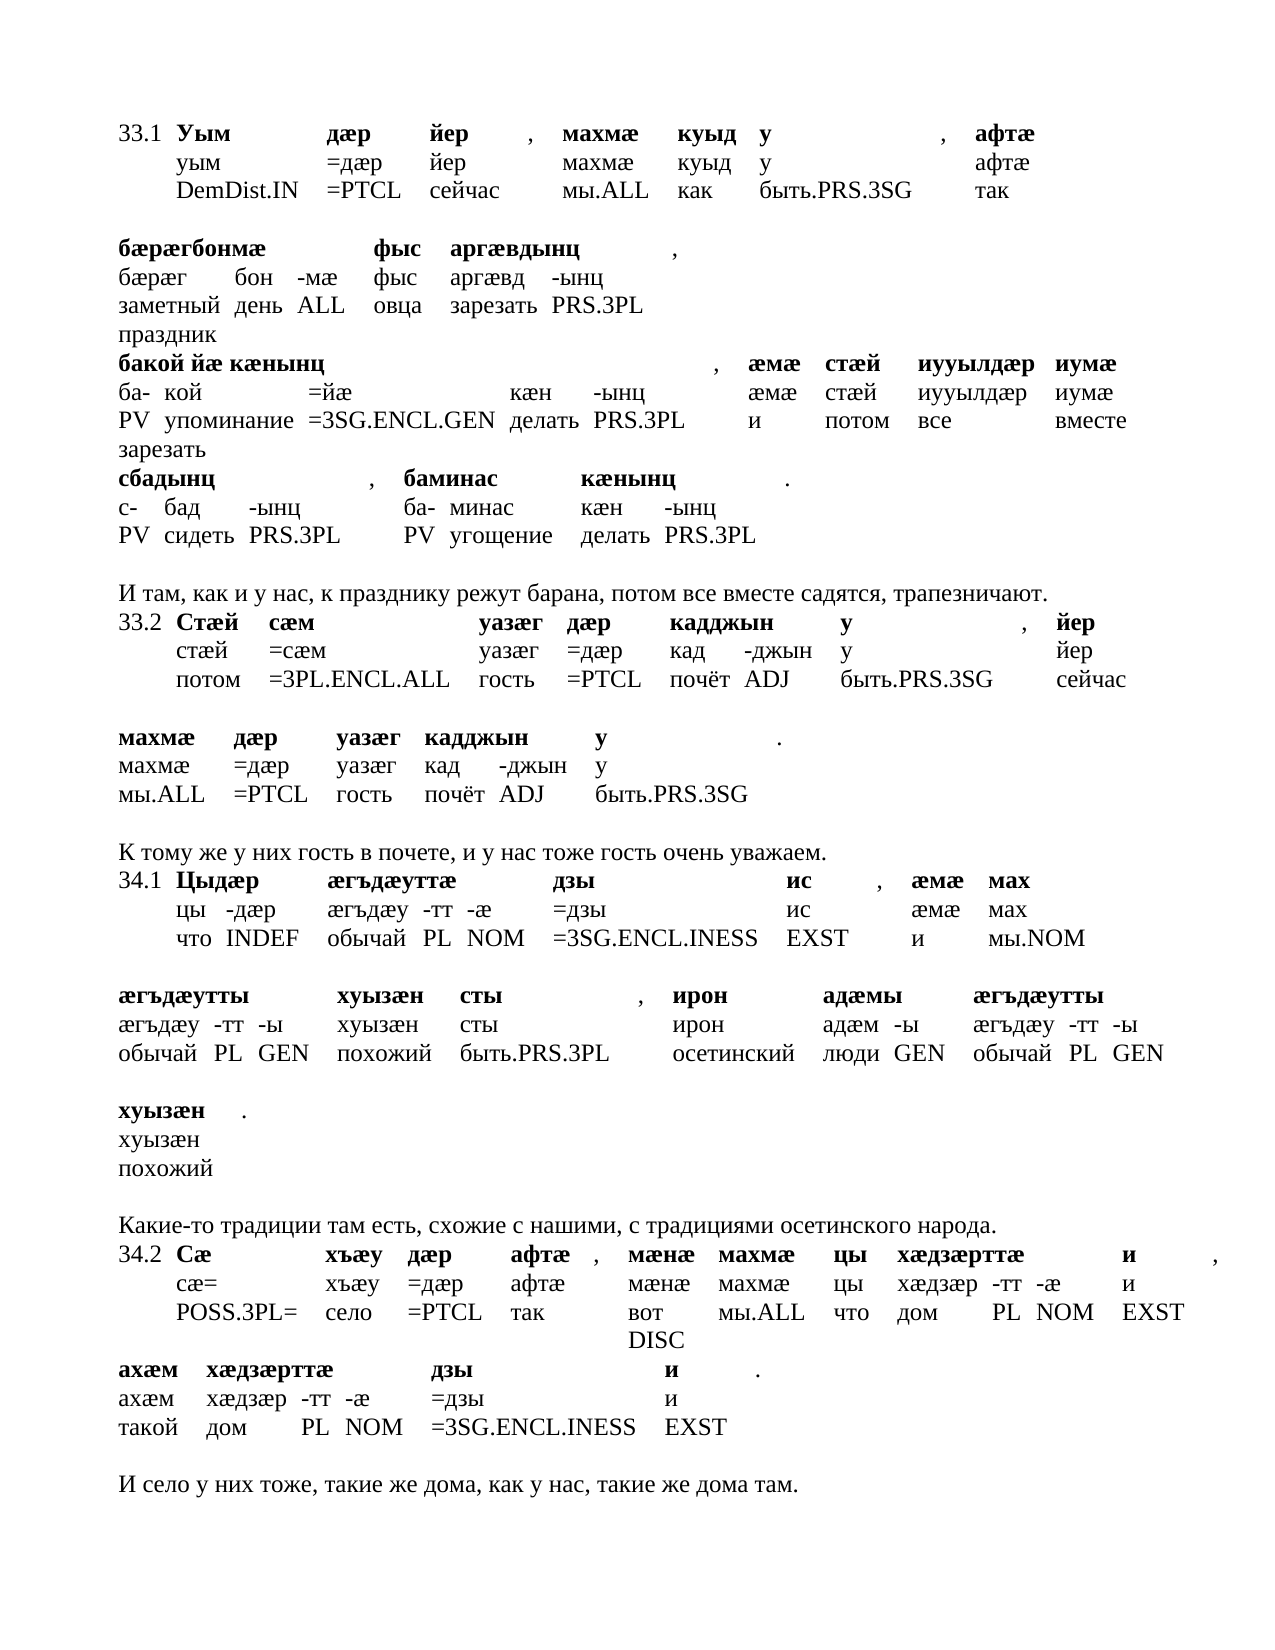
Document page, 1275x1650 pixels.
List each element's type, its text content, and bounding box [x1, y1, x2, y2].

text мæнæ [628, 1268, 690, 1297]
text , [368, 463, 389, 492]
text почёт [669, 664, 730, 693]
text мах [988, 894, 1085, 923]
text мы.ALL [562, 176, 650, 204]
text ахæм [118, 1354, 192, 1383]
text бæрæгбонмæ [118, 233, 359, 262]
text иумæ [1055, 348, 1141, 377]
text -ынц [248, 492, 341, 521]
text -дæр [226, 894, 299, 923]
text бæрæг [118, 262, 221, 291]
text , [713, 348, 734, 377]
text кæнынц [581, 463, 770, 492]
text уазæг [478, 607, 553, 636]
text иууылдæр [918, 377, 1027, 406]
text и [664, 1383, 727, 1412]
text кой [164, 377, 294, 406]
text сты [459, 1009, 610, 1038]
text И село у них тоже, такие же дома, как у нас, такие же дома там. [118, 1469, 1249, 1498]
text что [833, 1297, 869, 1326]
text уазæг [478, 636, 539, 664]
text , [638, 981, 659, 1009]
text стæй [176, 636, 241, 664]
text æгъдæу [118, 1009, 200, 1038]
text вместе [1055, 406, 1127, 434]
text хъæу [325, 1268, 380, 1297]
text похожий [337, 1038, 432, 1067]
text -ынц [664, 492, 757, 521]
text PV [118, 521, 150, 549]
text у [759, 118, 926, 147]
text хæдзæр [897, 1268, 978, 1297]
text угощение [449, 521, 553, 549]
text бад [164, 492, 235, 521]
text =дæр [233, 751, 309, 779]
text аргæвдынц [450, 233, 658, 262]
text цы [833, 1268, 869, 1297]
text ALL [297, 291, 346, 319]
text Цыдæр [176, 866, 313, 894]
text сейчас [429, 176, 500, 204]
text все [918, 406, 1027, 434]
text æмæ [911, 894, 961, 923]
text PL [1068, 1038, 1099, 1067]
text похожий [118, 1153, 213, 1182]
text у [595, 722, 762, 751]
text GEN [1112, 1038, 1164, 1067]
text махмæ [118, 751, 206, 779]
text Стæй [176, 607, 255, 636]
text у [840, 607, 1007, 636]
text быть.PRS.3PL [459, 1038, 610, 1067]
text праздник [118, 319, 359, 348]
text мы.ALL [118, 779, 206, 808]
text ирон [672, 1009, 795, 1038]
text люди [823, 1038, 880, 1067]
text . [754, 1354, 776, 1383]
text день [234, 291, 283, 319]
text бон [234, 262, 283, 291]
text æмæ [911, 866, 974, 894]
text -ынц [551, 262, 644, 291]
text такой [118, 1412, 178, 1441]
text PL [992, 1297, 1022, 1326]
text NOM [1036, 1297, 1094, 1326]
text К тому же у них гость в почете, и у нас тоже гость очень уважаем. [118, 837, 1249, 866]
text ис [786, 866, 863, 894]
text ирон [672, 981, 809, 1009]
text Сæ [176, 1239, 311, 1268]
text -тт [423, 894, 453, 923]
text иумæ [1055, 377, 1127, 406]
text кæн [509, 377, 579, 406]
text PRS.3PL [593, 406, 686, 434]
text =3SG.ENCL.INESS [431, 1412, 637, 1441]
text GEN [258, 1038, 309, 1067]
text махмæ [118, 722, 219, 751]
text у [759, 147, 913, 176]
text хуызæн [337, 981, 446, 1009]
text вот [628, 1297, 690, 1326]
text быть.PRS.3SG [840, 664, 993, 693]
text кадджын [424, 722, 581, 751]
text =PTCL [567, 664, 642, 693]
text гость [478, 664, 539, 693]
text афтæ [975, 147, 1030, 176]
text и [664, 1354, 741, 1383]
text -æ [1036, 1268, 1094, 1297]
text уым [176, 147, 299, 176]
text мах [988, 866, 1099, 894]
text йер [1056, 636, 1126, 664]
text PV [403, 521, 436, 549]
text , [593, 1239, 614, 1268]
text село [325, 1297, 380, 1326]
text . [784, 463, 805, 492]
text сæ= [176, 1268, 298, 1297]
text DISC [628, 1326, 704, 1354]
text делать [581, 521, 650, 549]
text хæдзæр [206, 1383, 287, 1412]
text =PTCL [407, 1297, 483, 1326]
text кæн [581, 492, 650, 521]
text дæр [233, 722, 322, 751]
text -мæ [297, 262, 346, 291]
text хуызæн [118, 1124, 213, 1153]
text -тт [992, 1268, 1022, 1297]
text афтæ [510, 1239, 579, 1268]
text быть.PRS.3SG [759, 176, 913, 204]
text , [527, 118, 548, 147]
text , [876, 866, 897, 894]
text обычай [327, 923, 409, 952]
text PRS.3PL [248, 521, 341, 549]
text уазæг [336, 751, 397, 779]
text афтæ [975, 118, 1044, 147]
text зарезать [118, 434, 699, 463]
text так [510, 1297, 565, 1326]
text у [840, 636, 993, 664]
text делать [509, 406, 579, 434]
text 34.1 [118, 866, 162, 894]
text баминас [403, 463, 567, 492]
text сты [459, 981, 624, 1009]
text стæй [825, 348, 904, 377]
text овца [373, 291, 422, 319]
text -æ [345, 1383, 403, 1412]
text упоминание [164, 406, 294, 434]
text PL [423, 923, 453, 952]
text =3SG.ENCL.INESS [553, 923, 759, 952]
text INDEF [226, 923, 299, 952]
text мы.ALL [718, 1297, 806, 1326]
text -тт [214, 1009, 244, 1038]
text заметный [118, 291, 221, 319]
text =сæм [268, 636, 451, 664]
text афтæ [510, 1268, 565, 1297]
text гость [336, 779, 397, 808]
text хæдзæрттæ [897, 1239, 1108, 1268]
text хуызæн [337, 1009, 432, 1038]
text æгъдæу [327, 894, 409, 923]
text , [940, 118, 961, 147]
text ADJ [744, 664, 812, 693]
text ба- [403, 492, 436, 521]
text æгъдæутты [973, 981, 1178, 1009]
text -тт [301, 1383, 331, 1412]
text NOM [345, 1412, 403, 1441]
text . [776, 722, 797, 751]
text -джын [744, 636, 812, 664]
text мы.NOM [988, 923, 1085, 952]
text с- [118, 492, 150, 521]
text фыс [373, 233, 436, 262]
text осетинский [672, 1038, 795, 1067]
text иууылдæр [918, 348, 1041, 377]
text хуызæн [118, 1096, 227, 1124]
text аргæвд [450, 262, 538, 291]
text дом [206, 1412, 287, 1441]
text йер [429, 147, 500, 176]
text адæмы [823, 981, 959, 1009]
text кадджын [669, 607, 826, 636]
text дæр [407, 1239, 497, 1268]
text PL [301, 1412, 331, 1441]
text адæм [823, 1009, 880, 1038]
text что [176, 923, 212, 952]
text æмæ [748, 377, 797, 406]
text æгъдæу [973, 1009, 1055, 1038]
text 33.2 [118, 607, 162, 636]
text =PTCL [326, 176, 402, 204]
text куыд [677, 147, 732, 176]
text Уым [176, 118, 313, 147]
text 34.2 [118, 1239, 162, 1268]
text и [911, 923, 961, 952]
text =3PL.ENCL.ALL [268, 664, 451, 693]
text =йæ [308, 377, 496, 406]
text =дæр [567, 636, 642, 664]
text сейчас [1056, 664, 1126, 693]
text дзы [431, 1354, 651, 1383]
text . [241, 1096, 262, 1124]
text , [672, 233, 693, 262]
text кад [669, 636, 730, 664]
text ба- [118, 377, 150, 406]
text -ы [894, 1009, 945, 1038]
text GEN [894, 1038, 945, 1067]
text бакой йæ кæнынц [118, 348, 699, 377]
text и [1122, 1268, 1184, 1297]
text дом [897, 1297, 978, 1326]
text махмæ [718, 1268, 806, 1297]
text как [677, 176, 732, 204]
text 33.1 [118, 118, 162, 147]
text POSS.3PL= [176, 1297, 298, 1326]
text махмæ [718, 1239, 819, 1268]
text PRS.3PL [551, 291, 644, 319]
text PL [214, 1038, 244, 1067]
text у [595, 751, 748, 779]
text дæр [326, 118, 416, 147]
text фыс [373, 262, 422, 291]
text =3SG.ENCL.GEN [308, 406, 496, 434]
text быть.PRS.3SG [595, 779, 748, 808]
text PRS.3PL [664, 521, 757, 549]
text стæй [825, 377, 890, 406]
text -тт [1068, 1009, 1099, 1038]
text æгъдæуттæ [327, 866, 539, 894]
text махмæ [562, 118, 663, 147]
text PV [118, 406, 150, 434]
text обычай [973, 1038, 1055, 1067]
text уазæг [336, 722, 411, 751]
text ис [786, 894, 849, 923]
text дзы [553, 866, 772, 894]
text так [975, 176, 1030, 204]
text , [1212, 1239, 1233, 1268]
text дæр [567, 607, 656, 636]
text -ынц [593, 377, 686, 406]
text куыд [677, 118, 745, 147]
text хæдзæрттæ [206, 1354, 417, 1383]
text зарезать [450, 291, 538, 319]
text ахæм [118, 1383, 178, 1412]
text -ы [258, 1009, 309, 1038]
text NOM [467, 923, 525, 952]
text кад [424, 751, 485, 779]
text æгъдæутты [118, 981, 323, 1009]
text И там, как и у нас, к празднику режут барана, потом все вместе садятся, трапезничают. [118, 578, 1249, 607]
text , [1021, 607, 1042, 636]
text махмæ [562, 147, 650, 176]
text =дзы [553, 894, 759, 923]
text =дæр [407, 1268, 483, 1297]
text потом [825, 406, 890, 434]
text -джын [499, 751, 567, 779]
text сбадынц [118, 463, 355, 492]
text сæм [268, 607, 465, 636]
text DemDist.IN [176, 176, 299, 204]
text сидеть [164, 521, 235, 549]
text -ы [1112, 1009, 1164, 1038]
text и [1122, 1239, 1198, 1268]
text -æ [467, 894, 525, 923]
text =PTCL [233, 779, 309, 808]
text потом [176, 664, 241, 693]
text йер [1056, 607, 1140, 636]
text мæнæ [628, 1239, 704, 1268]
text цы [176, 894, 212, 923]
text цы [833, 1239, 883, 1268]
text и [748, 406, 797, 434]
text EXST [1122, 1297, 1184, 1326]
text æмæ [748, 348, 811, 377]
text йер [429, 118, 513, 147]
text Какие-то традиции там есть, схожие с нашими, с традициями осетинского народа. [118, 1211, 1249, 1239]
text минас [449, 492, 553, 521]
text =дæр [326, 147, 402, 176]
text обычай [118, 1038, 200, 1067]
text =дзы [431, 1383, 637, 1412]
text EXST [786, 923, 849, 952]
text ADJ [499, 779, 567, 808]
text EXST [664, 1412, 727, 1441]
text почёт [424, 779, 485, 808]
text хъæу [325, 1239, 394, 1268]
